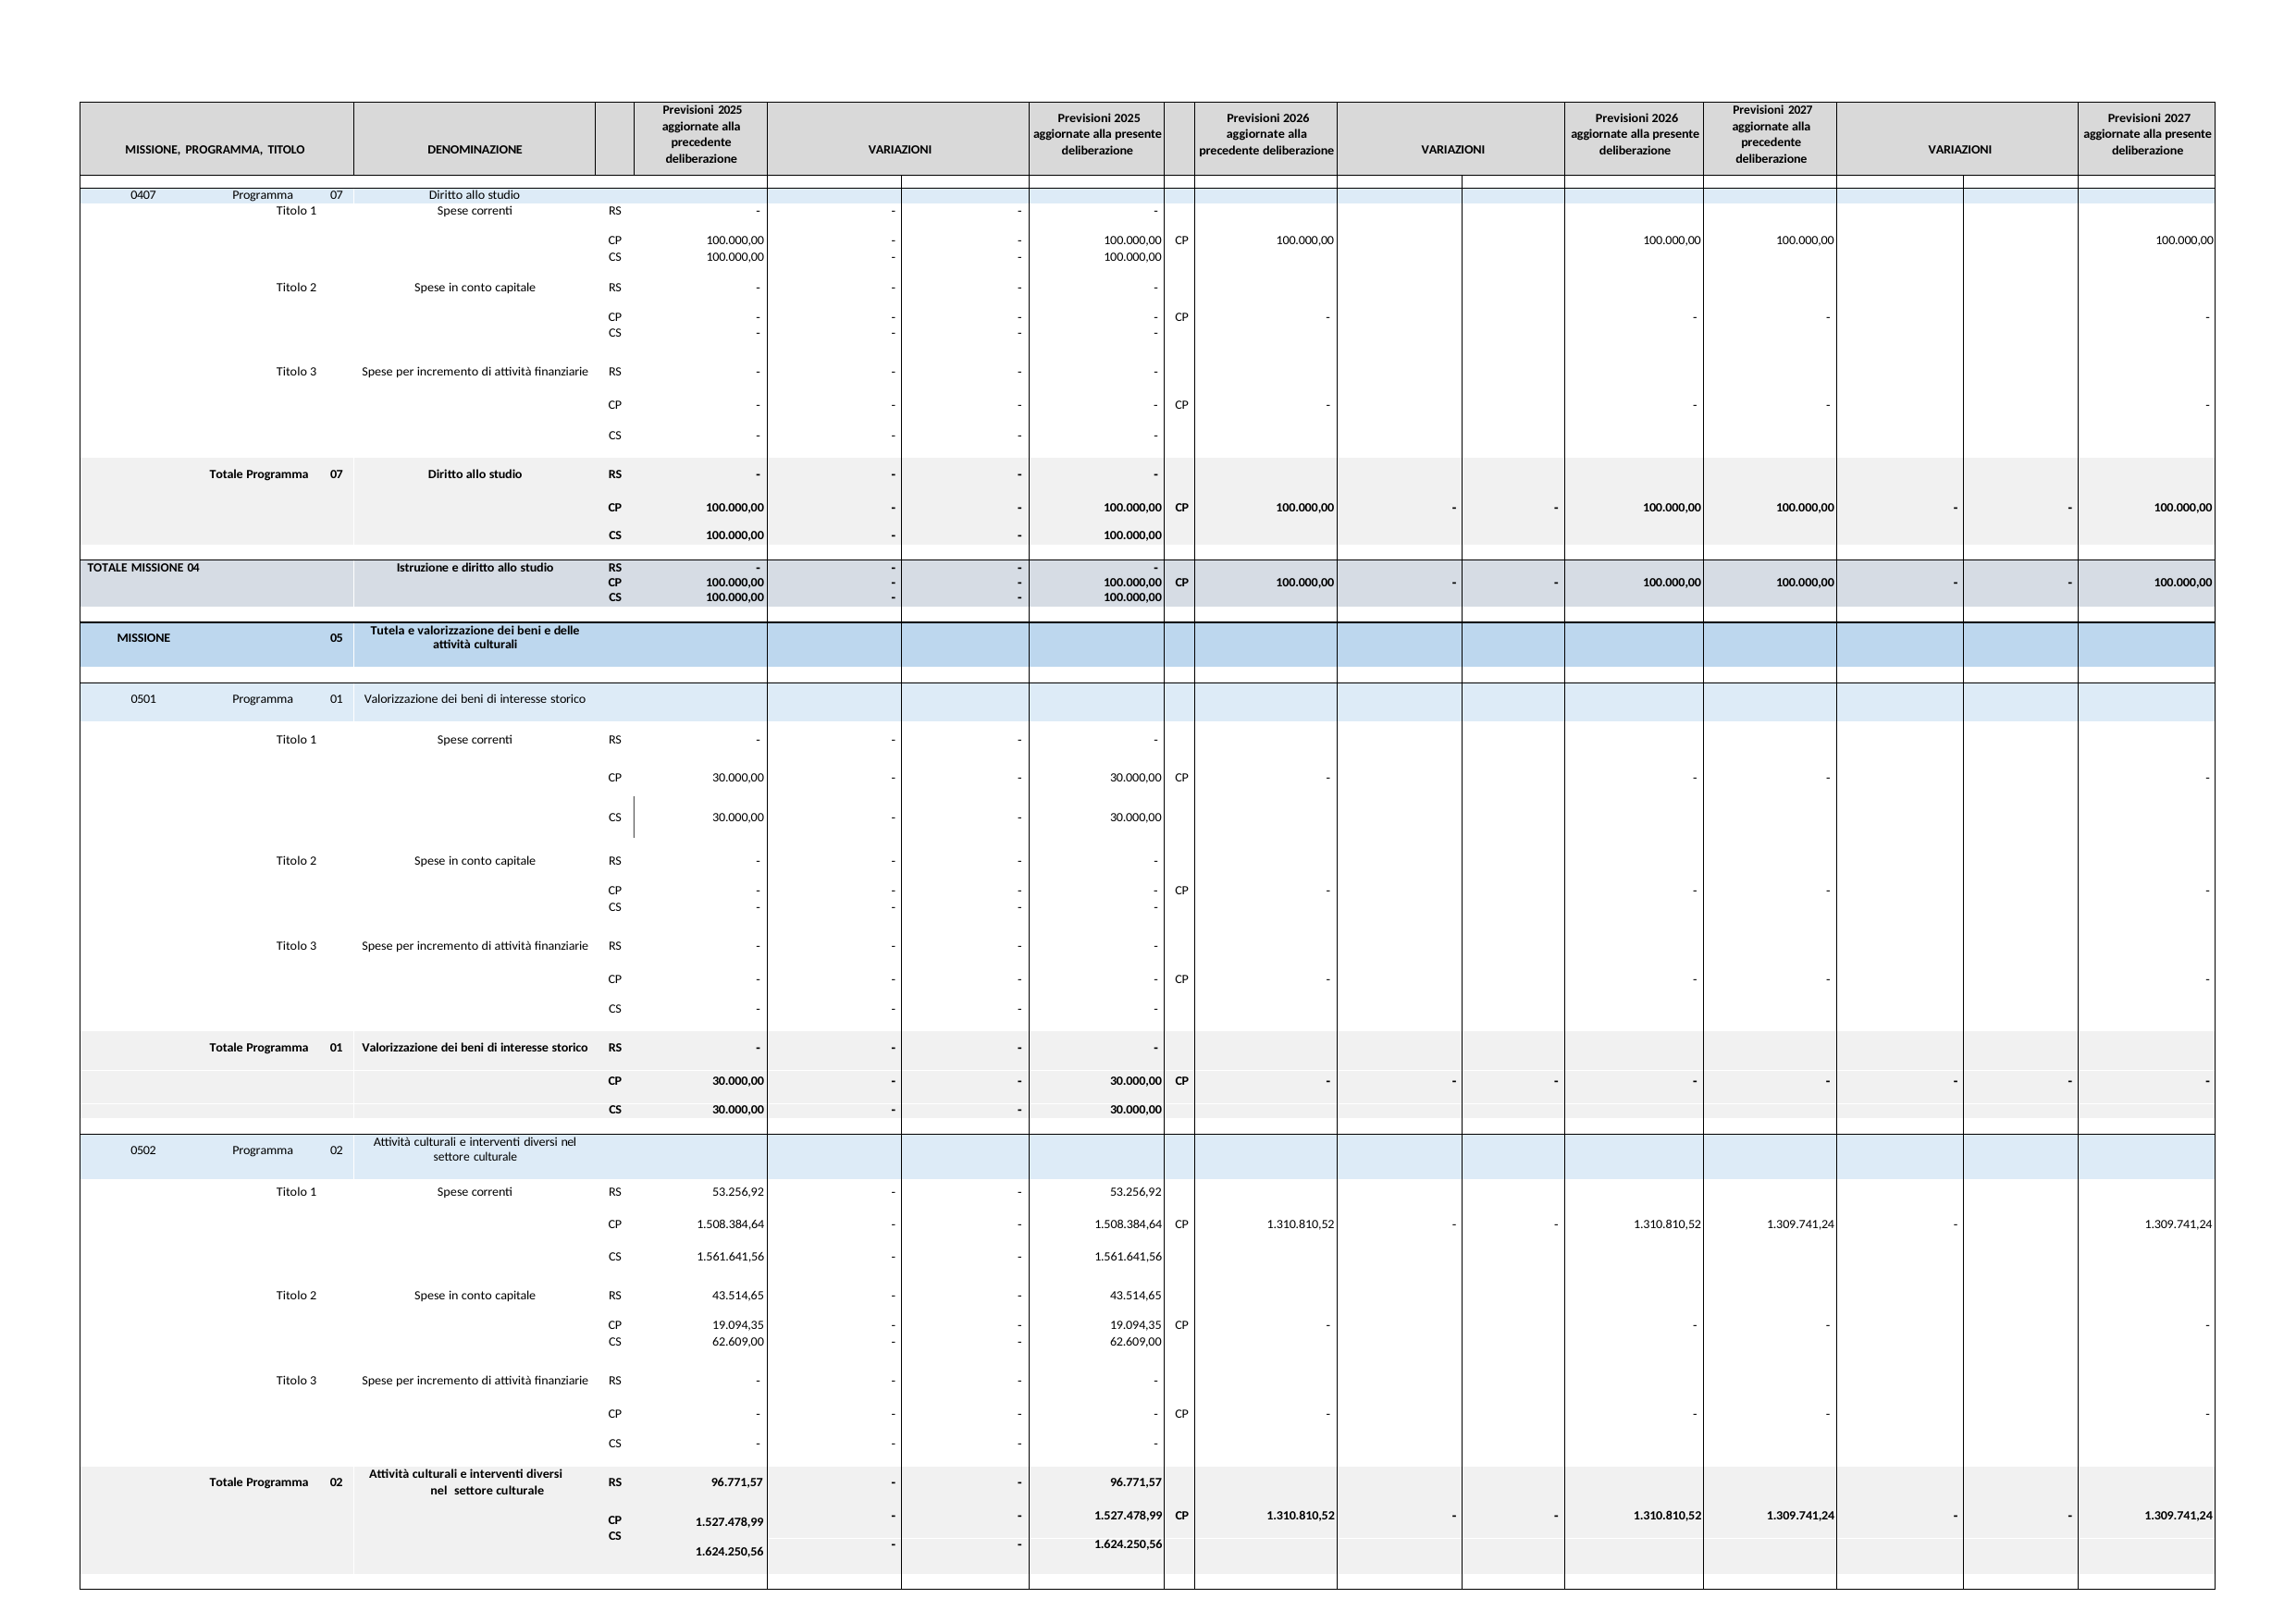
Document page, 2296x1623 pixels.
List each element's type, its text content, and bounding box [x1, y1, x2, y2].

table_cell 100.000,00 [1704, 497, 1836, 530]
table_cell [1463, 176, 1564, 188]
table_cell [2079, 1135, 2215, 1179]
table_cell [1338, 1118, 1462, 1134]
table_cell RS [595, 927, 634, 968]
table_cell [1463, 623, 1564, 667]
table_cell [1837, 1248, 1963, 1279]
table_cell [80, 530, 205, 545]
table_cell [1704, 592, 1836, 607]
table_cell [1165, 683, 1194, 721]
table_cell [1195, 1118, 1337, 1134]
table_cell CS [595, 1334, 634, 1361]
table_cell [1195, 1104, 1337, 1118]
table_cell ‐ [902, 721, 1029, 762]
table_cell [1195, 1574, 1337, 1589]
table_cell 100.000,00 [1704, 576, 1836, 592]
table_cell 1.310.810,52 [1195, 1215, 1337, 1248]
table_cell [323, 1334, 353, 1361]
table_cell [1165, 1118, 1194, 1134]
table_cell [80, 592, 205, 607]
table_cell [1704, 1104, 1836, 1118]
table_cell ‐ [2079, 395, 2215, 427]
table_cell [1165, 667, 1194, 682]
table_cell [1165, 189, 1194, 203]
table_cell ‐ [768, 884, 901, 900]
table_cell [323, 841, 353, 884]
table_cell 1.310.810,52 [1565, 1215, 1703, 1248]
table_cell [354, 530, 595, 545]
table_cell [1704, 189, 1836, 203]
table_cell [1837, 1118, 1963, 1134]
table_cell ‐ [768, 1071, 901, 1103]
table_cell 02 [323, 1135, 353, 1179]
table_cell ‐ [902, 801, 1029, 840]
table_cell [1565, 1279, 1703, 1319]
table_cell [1704, 545, 1836, 559]
table_cell [323, 900, 353, 927]
table_cell ‐ [768, 1215, 901, 1248]
table_cell [1165, 1361, 1194, 1403]
table_cell [1565, 428, 1703, 458]
table_cell [1704, 1467, 1836, 1506]
table_cell [1704, 530, 1836, 545]
table_cell [1195, 1436, 1337, 1467]
table_cell ‐ [768, 968, 901, 1002]
table_cell [1165, 203, 1194, 234]
table_cell [1565, 353, 1703, 395]
table_cell Valorizzazione dei beni di interesse storico [354, 1031, 595, 1070]
table_cell ‐ [902, 1436, 1029, 1467]
table_cell [354, 801, 595, 840]
table_cell CP [1165, 310, 1194, 326]
table_cell 100.000,00 [1030, 592, 1164, 607]
table_cell Diritto allo studio [354, 458, 595, 497]
table_cell ‐ [768, 497, 901, 530]
table_cell Spese correnti [354, 1179, 595, 1214]
table_cell ‐ [1030, 1031, 1164, 1070]
table_cell [1837, 1104, 1963, 1118]
table_cell Titolo 3 [205, 1361, 323, 1403]
table_cell ‐ [902, 234, 1029, 249]
table_cell ‐ [902, 1179, 1029, 1214]
table_cell ‐ [2079, 762, 2215, 801]
table_cell ‐ [1338, 1071, 1462, 1103]
table_cell [1195, 189, 1337, 203]
table_cell [80, 1436, 205, 1467]
table_cell [80, 1071, 205, 1103]
table_cell [1964, 1031, 2078, 1070]
table_cell ‐ [768, 1436, 901, 1467]
table_cell 100.000,00 [1704, 234, 1836, 249]
table_cell 30.000,00 [634, 1071, 767, 1103]
table_cell [205, 250, 323, 273]
table_cell ‐ [1704, 310, 1836, 326]
table_cell ‐ [902, 1248, 1029, 1279]
table_cell [1964, 176, 2078, 188]
table_cell CS [595, 1104, 634, 1118]
table_cell [1704, 1334, 1836, 1361]
table_cell [1338, 1334, 1462, 1361]
table_cell [595, 623, 634, 667]
table_cell ‐ [768, 900, 901, 927]
table_cell [1195, 607, 1337, 621]
table_cell 100.000,00 [1565, 234, 1703, 249]
table_cell [1704, 273, 1836, 310]
table_cell [1704, 326, 1836, 353]
table_cell [205, 310, 323, 326]
table_cell [1964, 1179, 2078, 1467]
table_cell [1165, 1539, 1194, 1574]
table_cell [1165, 801, 1194, 840]
table_cell CP [595, 310, 634, 326]
table_cell ‐ [1837, 1506, 1963, 1538]
table_header MISSIONE, PROGRAMMA, TITOLO [80, 103, 353, 175]
table_cell [1565, 801, 1703, 840]
table_cell [205, 762, 323, 801]
table_cell 53.256,92 [1030, 1179, 1164, 1214]
table_cell [1964, 623, 2078, 667]
table_cell [1964, 530, 2078, 545]
table_cell [1704, 1002, 1836, 1031]
table_cell [354, 395, 595, 427]
table_cell 07 [323, 189, 353, 203]
table_cell [1463, 592, 1564, 607]
table_cell [634, 623, 767, 667]
table_cell Spese per incremento di attività finanziarie [354, 927, 595, 968]
table_cell [1565, 458, 1703, 497]
table_cell CP [1165, 497, 1194, 530]
table_cell 100.000,00 [1195, 234, 1337, 249]
table_cell [2079, 607, 2215, 621]
table_cell [1195, 801, 1337, 840]
table_cell [80, 273, 205, 310]
table_cell ‐ [902, 884, 1029, 900]
table_cell [323, 234, 353, 249]
table_cell [205, 1248, 323, 1279]
table_cell [1704, 1279, 1836, 1319]
table_cell [1463, 1031, 1564, 1070]
table_cell [1565, 545, 1703, 559]
table_cell ‐ [2079, 884, 2215, 900]
table_cell [1463, 1403, 1564, 1436]
table_cell ‐ [768, 1506, 901, 1538]
table_cell ‐ [1964, 1506, 2078, 1538]
table_cell Titolo 3 [205, 353, 323, 395]
table_cell [902, 683, 1029, 721]
table_cell [354, 250, 595, 273]
table_cell [1338, 203, 1462, 458]
table_cell ‐ [1463, 1215, 1564, 1248]
table_cell CS [595, 1002, 634, 1031]
table_cell ‐ [634, 1403, 767, 1436]
table_cell ‐ [1030, 1403, 1164, 1436]
table_cell CP [1165, 884, 1194, 900]
table_cell [2079, 353, 2215, 395]
table_cell [1565, 1002, 1703, 1031]
table_cell [80, 1215, 205, 1248]
table_cell [1704, 250, 1836, 273]
table_cell [1704, 1135, 1836, 1179]
table_cell ‐ [634, 1031, 767, 1070]
table_cell [323, 884, 353, 900]
table_cell [354, 762, 595, 801]
table_cell [1338, 1248, 1462, 1279]
table_cell ‐ [2079, 310, 2215, 326]
table_cell [1837, 1574, 1963, 1589]
table_cell [2079, 592, 2215, 607]
table_cell [1165, 1135, 1194, 1179]
table_cell [80, 497, 205, 530]
table_header [1165, 103, 1194, 175]
table_cell [354, 1002, 595, 1031]
table_cell ‐ [1565, 968, 1703, 1002]
table_cell [1704, 683, 1836, 721]
table_cell [1195, 326, 1337, 353]
table_cell Titolo 1 [205, 721, 323, 762]
table_cell [1165, 1436, 1194, 1467]
table_cell [1338, 592, 1462, 607]
table_cell ‐ [1030, 884, 1164, 900]
table_cell [1704, 1031, 1836, 1070]
table_cell [354, 234, 595, 249]
table_cell ‐ [634, 395, 767, 427]
table_cell 100.000,00 [634, 250, 767, 273]
table_cell [1837, 667, 1963, 682]
table_cell ‐ [902, 900, 1029, 927]
table_cell [1565, 1334, 1703, 1361]
table_cell ‐ [1704, 1403, 1836, 1436]
table_cell [354, 1319, 595, 1334]
table_cell CS [595, 250, 634, 273]
table_cell [323, 1361, 353, 1403]
table_cell [768, 667, 901, 682]
table_cell [1565, 273, 1703, 310]
table_cell ‐ [768, 560, 901, 576]
table_cell [1195, 530, 1337, 545]
table_cell ‐ [902, 968, 1029, 1002]
table_cell [902, 1574, 1029, 1589]
table_cell [1704, 176, 1836, 188]
table_cell ‐ [1463, 1506, 1564, 1538]
table_cell ‐ [902, 762, 1029, 801]
table_cell [1195, 1248, 1337, 1279]
table_cell [2079, 1002, 2215, 1031]
table_cell [1338, 1319, 1462, 1334]
table_cell [205, 428, 323, 458]
table_cell [2079, 623, 2215, 667]
table_cell 05 [323, 623, 353, 667]
table_cell ‐ [634, 1436, 767, 1467]
table_cell [1338, 667, 1462, 682]
table_cell 01 [323, 683, 353, 721]
table_cell [80, 310, 205, 326]
table_cell [2079, 1574, 2215, 1589]
table_cell [1195, 250, 1337, 273]
table_cell [323, 1248, 353, 1279]
table_cell 1.508.384,64 [634, 1215, 767, 1248]
table_cell [1565, 560, 1703, 576]
table_cell [1195, 1467, 1337, 1506]
table_cell 30.000,00 [1030, 801, 1164, 840]
table_cell [2079, 273, 2215, 310]
table_cell [1338, 545, 1462, 559]
table_cell [902, 667, 1029, 682]
table_cell ‐ [902, 1215, 1029, 1248]
table_cell [1195, 458, 1337, 497]
table_cell [1463, 545, 1564, 559]
table_cell [1165, 592, 1194, 607]
table_cell [1338, 721, 1462, 1031]
table_cell ‐ [1704, 968, 1836, 1002]
table_cell [80, 428, 205, 458]
table_cell Titolo 2 [205, 841, 323, 884]
table_cell 1.309.741,24 [1704, 1215, 1836, 1248]
table_cell [2079, 1334, 2215, 1361]
table_cell ‐ [902, 1361, 1029, 1403]
table_cell ‐ [1565, 310, 1703, 326]
table_cell ‐ [1030, 428, 1164, 458]
table_cell Spese correnti [354, 203, 595, 234]
table_cell ‐ [902, 592, 1029, 607]
table_cell 100.000,00 [1565, 576, 1703, 592]
table_cell ‐ [768, 310, 901, 326]
table_cell ‐ [768, 1279, 901, 1319]
table_cell [1565, 1539, 1703, 1574]
table_cell ‐ [1338, 497, 1462, 530]
table_cell [80, 545, 767, 559]
table_cell [354, 326, 595, 353]
table_cell [1837, 607, 1963, 621]
table_cell [323, 762, 353, 801]
table_cell [902, 189, 1029, 203]
table_cell [205, 801, 323, 840]
table_cell [1964, 560, 2078, 576]
table_cell [1704, 667, 1836, 682]
table_cell [768, 1574, 901, 1589]
table_cell Titolo 3 [205, 927, 323, 968]
table_cell [80, 1334, 205, 1361]
table_cell 100.000,00 [1030, 250, 1164, 273]
table_cell Spese in conto capitale [354, 273, 595, 310]
table_cell [1565, 189, 1703, 203]
table_cell ‐ [902, 310, 1029, 326]
table_cell [205, 1215, 323, 1248]
table_cell [1463, 607, 1564, 621]
table_cell ‐ [902, 1279, 1029, 1319]
table_cell [1837, 1031, 1963, 1070]
table_cell [1463, 721, 1564, 1031]
table_cell [768, 1135, 901, 1179]
table_cell 96.771,57 1.527.478,99 1.624.250,56 [634, 1467, 767, 1574]
table_cell [80, 1574, 767, 1589]
table_cell Programma [205, 1135, 323, 1179]
table_cell [1837, 1334, 1963, 1361]
table_cell ‐ [1030, 841, 1164, 884]
table_cell 1.310.810,52 [1565, 1506, 1703, 1538]
table_header Previsioni 2027 aggiornate alla presente deliberazione [2079, 103, 2215, 175]
table_cell [1463, 1436, 1564, 1467]
table_cell [768, 623, 901, 667]
table_cell [80, 234, 205, 249]
table_cell [1165, 545, 1194, 559]
table_cell ‐ [1837, 576, 1963, 592]
table_cell [768, 607, 901, 621]
table_cell [1195, 428, 1337, 458]
table_cell [1165, 721, 1194, 762]
table_cell [1165, 900, 1194, 927]
table_cell [205, 623, 323, 667]
table_cell [1565, 1135, 1703, 1179]
table_cell [323, 1002, 353, 1031]
table_cell [1704, 607, 1836, 621]
table_cell [1964, 683, 2078, 721]
table_cell ‐ [634, 560, 767, 576]
table_cell [1704, 203, 1836, 234]
table_cell ‐ [1565, 1319, 1703, 1334]
table_cell 96.771,57 [1030, 1467, 1164, 1506]
table_cell [1338, 1279, 1462, 1319]
table_cell [1463, 683, 1564, 721]
table_cell CP [1165, 234, 1194, 249]
table_cell [1165, 1248, 1194, 1279]
table_cell ‐ [902, 530, 1029, 545]
table_cell 30.000,00 [634, 762, 767, 801]
table_cell Totale Programma [205, 1031, 323, 1070]
table_cell [2079, 1436, 2215, 1467]
table_cell [205, 900, 323, 927]
table_cell [1338, 1403, 1462, 1436]
table_cell ‐ [902, 273, 1029, 310]
table_cell CP [595, 1071, 634, 1103]
table_cell [80, 1248, 205, 1279]
table_cell [1704, 1361, 1836, 1403]
table_cell ‐ [1195, 1071, 1337, 1103]
table_cell ‐ [768, 1319, 901, 1334]
table_cell [1704, 623, 1836, 667]
table_cell [1964, 1574, 2078, 1589]
table_cell [323, 560, 353, 576]
table_cell CS [595, 1248, 634, 1279]
table_cell [1165, 1031, 1194, 1070]
table_cell [1837, 1319, 1963, 1334]
table_cell ‐ [1463, 497, 1564, 530]
table_cell ‐ [768, 353, 901, 395]
table_cell [1837, 1279, 1963, 1319]
table_cell ‐ [902, 1403, 1029, 1436]
table_cell ‐ [768, 250, 901, 273]
table_cell ‐ [1030, 560, 1164, 576]
table_cell [902, 1118, 1029, 1134]
table_cell ‐ [768, 458, 901, 497]
table_cell [354, 900, 595, 927]
table_cell Valorizzazione dei beni di interesse storico [354, 683, 595, 721]
table_cell [1195, 1002, 1337, 1031]
table_cell [1338, 1436, 1462, 1467]
table_cell [1837, 1436, 1963, 1467]
table_cell [1338, 1467, 1462, 1506]
table_cell 100.000,00 [1195, 497, 1337, 530]
table_cell [1338, 176, 1462, 188]
table_cell [323, 395, 353, 427]
table_cell ‐ [1565, 884, 1703, 900]
table_cell [205, 326, 323, 353]
table_cell [205, 1334, 323, 1361]
table_cell [1338, 683, 1462, 721]
table_cell [1565, 250, 1703, 273]
table_cell [1195, 353, 1337, 395]
table_cell [595, 1135, 634, 1179]
table_cell [2079, 176, 2215, 188]
table_cell [80, 326, 205, 353]
table_cell [323, 592, 353, 607]
table_cell [1565, 326, 1703, 353]
table_cell [2079, 801, 2215, 840]
table_cell ‐ [634, 927, 767, 968]
table_cell ‐ [1837, 1215, 1963, 1248]
table_cell [2079, 1031, 2215, 1070]
table_cell [1565, 841, 1703, 884]
table_cell [1030, 545, 1164, 559]
table_cell [1165, 1002, 1194, 1031]
table_cell ‐ [768, 801, 901, 840]
table_cell [205, 560, 323, 576]
table_cell [1463, 189, 1564, 203]
table_cell [205, 497, 323, 530]
table_cell [1837, 721, 1963, 1031]
table_cell ‐ [1338, 576, 1462, 592]
table_cell [2079, 428, 2215, 458]
table_cell [1837, 458, 1963, 497]
table_cell ‐ [902, 1506, 1029, 1538]
table_cell [1704, 353, 1836, 395]
table_cell [768, 545, 901, 559]
table_cell ‐ [902, 326, 1029, 353]
table_cell CP [1165, 968, 1194, 1002]
table_cell [354, 497, 595, 530]
table_cell [205, 884, 323, 900]
table_cell [323, 721, 353, 762]
table_cell [1195, 623, 1337, 667]
table_cell [205, 1071, 323, 1103]
table_cell [1195, 560, 1337, 576]
table_cell [1837, 176, 1963, 188]
table_cell [1195, 1361, 1337, 1403]
table_cell [1030, 683, 1164, 721]
table_cell Titolo 1 [205, 1179, 323, 1214]
table_cell [80, 1361, 205, 1403]
table_cell CS [595, 326, 634, 353]
table_cell [80, 1002, 205, 1031]
table_cell [80, 927, 205, 968]
table_cell [1565, 530, 1703, 545]
table_cell [1837, 189, 1963, 203]
table_cell Spese per incremento di attività finanziarie [354, 353, 595, 395]
table_cell ‐ [1030, 395, 1164, 427]
table_cell ‐ [902, 428, 1029, 458]
table_cell [1165, 530, 1194, 545]
table_cell ‐ [1338, 1506, 1462, 1538]
table_cell [1165, 623, 1194, 667]
table_cell 100.000,00 [634, 576, 767, 592]
table_header Previsioni 2026 aggiornate alla presente deliberazione [1565, 103, 1703, 175]
table_cell [80, 176, 767, 188]
table_cell 100.000,00 [634, 592, 767, 607]
table_cell ‐ [634, 203, 767, 234]
table_cell [1165, 1574, 1194, 1589]
table_cell [1964, 1539, 2078, 1574]
table_cell ‐ [634, 273, 767, 310]
table_cell [2079, 900, 2215, 927]
table_cell [2079, 189, 2215, 203]
table_cell [1030, 607, 1164, 621]
table_cell [1165, 1467, 1194, 1506]
table_cell [1837, 1403, 1963, 1436]
table_cell [1030, 189, 1164, 203]
table_cell ‐ [902, 395, 1029, 427]
table_cell CS [595, 530, 634, 545]
table_cell [1565, 683, 1703, 721]
table_cell [902, 607, 1029, 621]
table_cell RS [595, 1031, 634, 1070]
table_cell ‐ [634, 1002, 767, 1031]
table_cell ‐ [634, 326, 767, 353]
table_cell [1195, 927, 1337, 968]
table_cell [323, 250, 353, 273]
table_cell 1.310.810,52 [1195, 1506, 1337, 1538]
table_cell [1565, 623, 1703, 667]
table_cell [1704, 1118, 1836, 1134]
table_cell 100.000,00 [1565, 497, 1703, 530]
table_cell ‐ [768, 326, 901, 353]
table_cell [768, 1118, 901, 1134]
table_header Previsioni 2025 aggiornate alla precedente deliberazione [635, 103, 767, 175]
table_cell [1338, 189, 1462, 203]
table_cell [354, 884, 595, 900]
table_cell ‐ [1195, 1319, 1337, 1334]
table_cell ‐ [768, 1179, 901, 1214]
table_cell [1565, 1118, 1703, 1134]
table_cell ‐ [768, 762, 901, 801]
table_cell ‐ [1463, 576, 1564, 592]
table_cell CP [595, 1403, 634, 1436]
table_cell ‐ [2079, 1403, 2215, 1436]
table_cell ‐ [768, 1467, 901, 1506]
table_cell [323, 428, 353, 458]
table_cell ‐ [768, 721, 901, 762]
table_cell [323, 353, 353, 395]
table_cell 100.000,00 [634, 530, 767, 545]
table_cell ‐ [1837, 1071, 1963, 1103]
table_cell [80, 1403, 205, 1436]
table_header VARIAZIONI [1338, 103, 1564, 175]
table_cell [1837, 592, 1963, 607]
table_header Previsioni 2025 aggiornate alla presente deliberazione [1030, 103, 1164, 175]
table_cell [1165, 607, 1194, 621]
table_cell [1837, 1539, 1963, 1574]
table_cell [1165, 428, 1194, 458]
table_cell ‐ [634, 841, 767, 884]
table_cell 19.094,35 [634, 1319, 767, 1334]
table_cell ‐ [1030, 900, 1164, 927]
table_cell 07 [323, 458, 353, 497]
table_cell Istruzione e diritto allo studio [354, 560, 595, 576]
table_cell [1964, 607, 2078, 621]
table_cell [205, 576, 323, 592]
table_cell [1195, 1539, 1337, 1574]
table_cell [595, 683, 634, 721]
table_cell [1964, 592, 2078, 607]
table_cell Tutela e valorizzazione dei beni e delle attività culturali [354, 623, 595, 667]
table_cell ‐ [1565, 395, 1703, 427]
table_cell ‐ [634, 968, 767, 1002]
table_cell Diritto allo studio [354, 189, 767, 203]
table_cell 1.508.384,64 [1030, 1215, 1164, 1248]
table_cell [1463, 1467, 1564, 1506]
table_cell ‐ [1463, 1071, 1564, 1103]
table_cell ‐ [1565, 1071, 1703, 1103]
table_cell RS [595, 841, 634, 884]
table_cell ‐ [902, 576, 1029, 592]
table_cell [2079, 1104, 2215, 1118]
table_cell Spese correnti [354, 721, 595, 762]
table_cell ‐ [1030, 1436, 1164, 1467]
table_cell [1704, 1248, 1836, 1279]
table_cell ‐ [768, 395, 901, 427]
table_cell ‐ [2079, 1071, 2215, 1103]
table_cell ‐ [768, 1248, 901, 1279]
table_cell ‐ [902, 560, 1029, 576]
table_cell ‐ [1195, 968, 1337, 1002]
table_cell [1338, 1135, 1462, 1179]
table_cell ‐ [634, 721, 767, 762]
table_cell Totale Programma [205, 458, 323, 497]
table_cell [1195, 1279, 1337, 1319]
table_header Previsioni 2027 aggiornate alla precedente deliberazione [1704, 103, 1836, 175]
table_cell [1195, 592, 1337, 607]
table_cell [1195, 203, 1337, 234]
table_cell [323, 326, 353, 353]
table_cell CS [595, 592, 634, 607]
table_cell ‐ [902, 497, 1029, 530]
table_cell [1463, 458, 1564, 497]
table_cell [1195, 683, 1337, 721]
table_cell [1964, 458, 2078, 497]
table_cell ‐ [1338, 1215, 1462, 1248]
table_cell ‐ [902, 250, 1029, 273]
table_cell [1463, 530, 1564, 545]
table_cell [1463, 560, 1564, 576]
table_cell [1165, 353, 1194, 395]
table_cell [1195, 667, 1337, 682]
table_cell [1165, 1104, 1194, 1118]
table_cell [1704, 801, 1836, 840]
table_cell [1030, 1135, 1164, 1179]
table_cell [1338, 458, 1462, 497]
table_cell 100.000,00 [2079, 576, 2215, 592]
table_cell [1463, 667, 1564, 682]
table_cell [2079, 1279, 2215, 1319]
table_cell [80, 607, 767, 621]
table_cell Programma [205, 683, 323, 721]
table_cell [323, 968, 353, 1002]
table_cell ‐ [1704, 395, 1836, 427]
table_cell CP [1165, 1215, 1194, 1248]
table_cell [205, 234, 323, 249]
table_cell [1338, 623, 1462, 667]
table_cell ‐ [768, 1104, 901, 1118]
table_cell 62.609,00 [1030, 1334, 1164, 1361]
table_cell [1338, 607, 1462, 621]
table_cell CP [595, 884, 634, 900]
table_cell 43.514,65 [1030, 1279, 1164, 1319]
table_cell 30.000,00 [1030, 762, 1164, 801]
table_cell [1338, 530, 1462, 545]
table_cell ‐ [1030, 203, 1164, 234]
table_cell [80, 841, 205, 884]
table_cell [1565, 1248, 1703, 1279]
table_cell [80, 667, 767, 682]
table_cell 1.624.250,56 [1030, 1539, 1164, 1574]
table_cell [1195, 1135, 1337, 1179]
table_cell [323, 1215, 353, 1248]
table_cell [1463, 1135, 1564, 1179]
table_cell ‐ [1704, 884, 1836, 900]
table_cell [1338, 1539, 1462, 1574]
table_cell [205, 1403, 323, 1436]
table_cell [80, 1279, 205, 1319]
table_cell ‐ [768, 1002, 901, 1031]
table_cell [1195, 900, 1337, 927]
table_cell ‐ [902, 1334, 1029, 1361]
table_cell [1565, 1179, 1703, 1214]
table_cell [80, 968, 205, 1002]
table_cell [2079, 1361, 2215, 1403]
table_cell [1165, 250, 1194, 273]
table_cell ‐ [902, 1071, 1029, 1103]
table_cell RS CP CS [595, 1467, 634, 1574]
table_cell ‐ [768, 927, 901, 968]
table_cell ‐ [768, 592, 901, 607]
table_cell CP [1165, 1319, 1194, 1334]
table_cell [1964, 1135, 2078, 1179]
table_cell [2079, 458, 2215, 497]
table_cell [354, 592, 595, 607]
table_cell [80, 1118, 767, 1134]
table_cell [2079, 1248, 2215, 1279]
table_cell [2079, 530, 2215, 545]
table_cell [2079, 721, 2215, 762]
table_cell [1837, 1467, 1963, 1506]
table_cell RS [595, 458, 634, 497]
table_cell 0407 [80, 189, 205, 203]
table_cell [1704, 1436, 1836, 1467]
table_cell ‐ [1195, 1403, 1337, 1436]
table_cell 100.000,00 [634, 497, 767, 530]
table_cell [1165, 927, 1194, 968]
table_cell ‐ [768, 841, 901, 884]
table_cell [634, 1135, 767, 1179]
table_cell CS [595, 900, 634, 927]
table_cell 0501 [80, 683, 205, 721]
table_cell MISSIONE [80, 623, 205, 667]
table_cell ‐ [902, 1539, 1029, 1574]
table_cell [1837, 1361, 1963, 1403]
table_cell [354, 576, 595, 592]
table_header Previsioni 2026 aggiornate alla precedente deliberazione [1195, 103, 1337, 175]
table_cell [80, 576, 205, 592]
table_cell [1338, 1179, 1462, 1214]
table_cell [1030, 1574, 1164, 1589]
table_cell [1704, 841, 1836, 884]
table_cell [1565, 667, 1703, 682]
table_cell ‐ [634, 353, 767, 395]
table_cell 1.309.741,24 [2079, 1506, 2215, 1538]
table_cell Spese in conto capitale [354, 1279, 595, 1319]
table_cell [354, 1104, 595, 1118]
table_cell ‐ [768, 1031, 901, 1070]
table_cell [1964, 1118, 2078, 1134]
table_cell [1837, 545, 1963, 559]
table_cell Titolo 1 [205, 203, 323, 234]
table_cell RS [595, 203, 634, 234]
table_cell [1565, 1031, 1703, 1070]
table_cell [1165, 1179, 1194, 1214]
table_cell [80, 762, 205, 801]
table_cell [323, 1071, 353, 1103]
table_cell CP [1165, 576, 1194, 592]
table_cell [1195, 545, 1337, 559]
table_cell RS [595, 560, 634, 576]
table_cell [2079, 1539, 2215, 1574]
table_cell 62.609,00 [634, 1334, 767, 1361]
table_cell [1463, 1319, 1564, 1334]
table_cell ‐ [634, 1361, 767, 1403]
table_cell [1704, 458, 1836, 497]
table_cell [354, 428, 595, 458]
table_cell [1837, 623, 1963, 667]
table_cell [2079, 326, 2215, 353]
table_cell [1704, 927, 1836, 968]
table_cell 1.309.741,24 [2079, 1215, 2215, 1248]
table_cell ‐ [1030, 1002, 1164, 1031]
table_header VARIAZIONI [1837, 103, 2078, 175]
table_cell CS [595, 801, 634, 840]
table_cell RS [595, 353, 634, 395]
table_cell [1195, 273, 1337, 310]
table_cell [354, 1071, 595, 1103]
table_cell [80, 353, 205, 395]
table_cell 100.000,00 [1030, 234, 1164, 249]
table_cell [1463, 1334, 1564, 1361]
table_cell CP [595, 576, 634, 592]
table_cell [1463, 1361, 1564, 1403]
table_cell ‐ [902, 353, 1029, 395]
table_cell [323, 576, 353, 592]
table_cell RS [595, 1179, 634, 1214]
table_cell ‐ [1565, 1403, 1703, 1436]
table_cell [1463, 1179, 1564, 1214]
table_cell RS [595, 721, 634, 762]
table_cell [80, 1467, 205, 1574]
table_cell ‐ [902, 203, 1029, 234]
table_cell [80, 250, 205, 273]
table_cell [1964, 1104, 2078, 1118]
table_cell RS [595, 1279, 634, 1319]
table_cell ‐ [1964, 576, 2078, 592]
table_cell CP [1165, 762, 1194, 801]
table_cell 30.000,00 [634, 1104, 767, 1118]
table_cell 100.000,00 [634, 234, 767, 249]
table_cell [1704, 428, 1836, 458]
table_cell ‐ [768, 530, 901, 545]
table_cell 1.309.741,24 [1704, 1506, 1836, 1538]
table_cell Attività culturali e interventi diversi nel settore culturale [354, 1467, 595, 1574]
table_cell [1338, 1361, 1462, 1403]
table_cell CP [1165, 1071, 1194, 1103]
table_cell [80, 1319, 205, 1334]
table_cell [1195, 721, 1337, 762]
table_cell ‐ [902, 1104, 1029, 1118]
table_cell [354, 1436, 595, 1467]
table_cell [1565, 1361, 1703, 1403]
table_cell [1704, 560, 1836, 576]
table_cell [2079, 203, 2215, 234]
table_cell ‐ [1964, 1071, 2078, 1103]
table_cell ‐ [902, 1002, 1029, 1031]
table_cell CP [595, 395, 634, 427]
table_cell [2079, 927, 2215, 968]
table_cell [1565, 1436, 1703, 1467]
table_cell ‐ [634, 900, 767, 927]
table_cell 43.514,65 [634, 1279, 767, 1319]
table_cell [205, 1104, 323, 1118]
table_cell [323, 310, 353, 326]
table_cell [323, 1104, 353, 1118]
table_cell 1.527.478,99 [1030, 1506, 1164, 1538]
table_cell [2079, 1467, 2215, 1506]
table_cell [323, 1436, 353, 1467]
table_cell [1195, 176, 1337, 188]
table_cell [1565, 927, 1703, 968]
table_cell Totale Programma [205, 1467, 323, 1574]
table_cell [768, 176, 901, 188]
table_cell [2079, 667, 2215, 682]
table_cell ‐ [902, 841, 1029, 884]
table_cell [1030, 1118, 1164, 1134]
table_cell [1195, 1179, 1337, 1214]
table_cell [2079, 683, 2215, 721]
table_cell ‐ [1704, 1319, 1836, 1334]
table_cell CP [1165, 395, 1194, 427]
table_cell ‐ [1030, 353, 1164, 395]
table_cell [1964, 189, 2078, 203]
table_cell 1.561.641,56 [634, 1248, 767, 1279]
table_cell [205, 968, 323, 1002]
table_cell [205, 1436, 323, 1467]
table_cell [80, 801, 205, 840]
table_cell 53.256,92 [634, 1179, 767, 1214]
table_cell CP [595, 497, 634, 530]
table_cell [323, 203, 353, 234]
table_cell 0502 [80, 1135, 205, 1179]
table_cell [1165, 1279, 1194, 1319]
table_cell ‐ [1704, 1071, 1836, 1103]
table_cell ‐ [768, 203, 901, 234]
table_cell [323, 1403, 353, 1436]
table_cell [80, 395, 205, 427]
table_cell ‐ [1964, 497, 2078, 530]
table_cell [768, 683, 901, 721]
table_cell ‐ [768, 1361, 901, 1403]
table_cell [1565, 203, 1703, 234]
table_cell [1195, 1031, 1337, 1070]
table_cell ‐ [634, 458, 767, 497]
table_cell ‐ [1030, 968, 1164, 1002]
table_cell [1964, 203, 2078, 458]
table_cell [1565, 900, 1703, 927]
table_cell [1964, 721, 2078, 1031]
table_cell [323, 927, 353, 968]
table_cell [205, 1002, 323, 1031]
table_cell [1837, 683, 1963, 721]
table_cell [354, 1248, 595, 1279]
table_header DENOMINAZIONE [354, 103, 595, 175]
table_cell [323, 497, 353, 530]
table_cell [205, 530, 323, 545]
table_cell [323, 273, 353, 310]
table_cell [1463, 1104, 1564, 1118]
table_cell [80, 1104, 205, 1118]
table_cell [1704, 1574, 1836, 1589]
table_cell Programma [205, 189, 323, 203]
table_cell 30.000,00 [1030, 1071, 1164, 1103]
table_cell CP [595, 968, 634, 1002]
table_cell CS [595, 1436, 634, 1467]
table_cell ‐ [1195, 395, 1337, 427]
table_cell ‐ [1030, 273, 1164, 310]
table_cell 100.000,00 [2079, 234, 2215, 249]
table_cell [1837, 1135, 1963, 1179]
table_cell ‐ [1195, 884, 1337, 900]
table_cell [1565, 176, 1703, 188]
table_cell [354, 968, 595, 1002]
table_cell Titolo 2 [205, 273, 323, 310]
table_cell ‐ [1837, 497, 1963, 530]
table_cell [1338, 1031, 1462, 1070]
table_cell CS [595, 428, 634, 458]
table_cell ‐ [1565, 762, 1703, 801]
table_cell 19.094,35 [1030, 1319, 1164, 1334]
table_cell [1565, 1467, 1703, 1506]
table_cell 100.000,00 [1030, 576, 1164, 592]
table_cell [1165, 560, 1194, 576]
table_cell [1704, 1179, 1836, 1214]
table_cell [634, 683, 767, 721]
table_cell [1463, 1248, 1564, 1279]
table_cell ‐ [634, 428, 767, 458]
table_cell Attività culturali e interventi diversi nel settore culturale [354, 1135, 595, 1179]
table_cell [1338, 560, 1462, 576]
table_cell [2079, 545, 2215, 559]
table_cell ‐ [902, 1031, 1029, 1070]
table_cell ‐ [1195, 762, 1337, 801]
table_cell [1704, 1539, 1836, 1574]
table_cell ‐ [1030, 927, 1164, 968]
table_cell [323, 1279, 353, 1319]
table_cell ‐ [902, 458, 1029, 497]
table_cell ‐ [768, 1539, 901, 1574]
table_cell [354, 1334, 595, 1361]
table_cell [1338, 1104, 1462, 1118]
table_cell [1463, 1539, 1564, 1574]
table_cell [1338, 1574, 1462, 1589]
table_cell [205, 395, 323, 427]
table_cell ‐ [2079, 1319, 2215, 1334]
table_cell [1565, 721, 1703, 762]
table_cell [902, 1135, 1029, 1179]
table_cell ‐ [1030, 1361, 1164, 1403]
table_cell ‐ [768, 273, 901, 310]
table_cell CP [1165, 1403, 1194, 1436]
table_cell [1837, 1179, 1963, 1214]
table_cell [1565, 1574, 1703, 1589]
table_cell ‐ [1030, 326, 1164, 353]
table_cell [323, 801, 353, 840]
table_cell 1.561.641,56 [1030, 1248, 1164, 1279]
table_cell [1165, 1334, 1194, 1361]
table_cell [1165, 841, 1194, 884]
table_cell ‐ [768, 1403, 901, 1436]
table_cell CP [595, 1319, 634, 1334]
table_cell [1565, 1104, 1703, 1118]
table_cell [1463, 1279, 1564, 1319]
table_cell [2079, 250, 2215, 273]
table_header VARIAZIONI [768, 103, 1029, 175]
table_cell [1195, 1334, 1337, 1361]
table_cell [1837, 530, 1963, 545]
table_cell 100.000,00 [1195, 576, 1337, 592]
table_cell ‐ [634, 310, 767, 326]
table_cell ‐ [2079, 968, 2215, 1002]
table_cell ‐ [768, 576, 901, 592]
table_cell [1565, 592, 1703, 607]
table_cell [2079, 560, 2215, 576]
table_cell [902, 176, 1029, 188]
table_cell [80, 1179, 205, 1214]
table_cell [80, 884, 205, 900]
table_cell 100.000,00 [1030, 530, 1164, 545]
table_cell [1704, 900, 1836, 927]
table_cell CP [1165, 1506, 1194, 1538]
table_cell [2079, 1179, 2215, 1214]
table_cell ‐ [1704, 762, 1836, 801]
table_cell 30.000,00 [1030, 1104, 1164, 1118]
table_cell 100.000,00 [2079, 497, 2215, 530]
table_cell ‐ [1030, 721, 1164, 762]
table_cell [354, 1403, 595, 1436]
table_cell ‐ [768, 428, 901, 458]
table_cell Spese per incremento di attività finanziarie [354, 1361, 595, 1403]
table_cell Titolo 2 [205, 1279, 323, 1319]
table_cell [80, 1031, 205, 1070]
table_cell [1565, 607, 1703, 621]
table_cell [1463, 203, 1564, 458]
table_cell ‐ [902, 1467, 1029, 1506]
table_cell [902, 545, 1029, 559]
table_cell RS [595, 273, 634, 310]
table_cell [768, 189, 901, 203]
table_cell [1964, 1467, 2078, 1506]
table_cell ‐ [902, 1319, 1029, 1334]
table_cell [1165, 326, 1194, 353]
table_cell ‐ [1030, 310, 1164, 326]
table_cell [1837, 560, 1963, 576]
table_cell TOTALE MISSIONE 04 [80, 560, 205, 576]
table_cell [2079, 841, 2215, 884]
table_cell [205, 592, 323, 607]
table_cell 01 [323, 1031, 353, 1070]
table_cell [2079, 1118, 2215, 1134]
table_cell [1030, 623, 1164, 667]
table_cell [323, 1179, 353, 1214]
table_cell [1030, 176, 1164, 188]
table_cell ‐ [768, 1334, 901, 1361]
table_cell [1463, 1574, 1564, 1589]
table_cell [80, 458, 205, 497]
table_cell 30.000,00 [634, 801, 767, 840]
table_cell [1704, 721, 1836, 762]
table_cell ‐ [634, 884, 767, 900]
table_cell [1165, 176, 1194, 188]
table_cell [1195, 841, 1337, 884]
table_cell CP [595, 762, 634, 801]
table_cell ‐ [902, 927, 1029, 968]
table_cell CP [595, 234, 634, 249]
table_cell [80, 900, 205, 927]
table_cell [1165, 273, 1194, 310]
table_cell [1837, 203, 1963, 458]
table_cell 100.000,00 [1030, 497, 1164, 530]
table_cell [205, 1319, 323, 1334]
table_cell [1030, 667, 1164, 682]
table_cell [80, 721, 205, 762]
table_cell ‐ [1030, 458, 1164, 497]
table_cell [1165, 458, 1194, 497]
table_header [596, 103, 634, 175]
table_cell [323, 1319, 353, 1334]
table_cell ‐ [768, 234, 901, 249]
table_cell [80, 203, 205, 234]
table_cell [354, 1215, 595, 1248]
table_cell [902, 623, 1029, 667]
table_cell [354, 310, 595, 326]
table_cell [1463, 1118, 1564, 1134]
table_cell CP [595, 1215, 634, 1248]
table_cell ‐ [1195, 310, 1337, 326]
table_cell Spese in conto capitale [354, 841, 595, 884]
table_cell [1964, 667, 2078, 682]
table_cell [1964, 545, 2078, 559]
table_cell RS [595, 1361, 634, 1403]
table_cell 02 [323, 1467, 353, 1574]
table_cell [323, 530, 353, 545]
